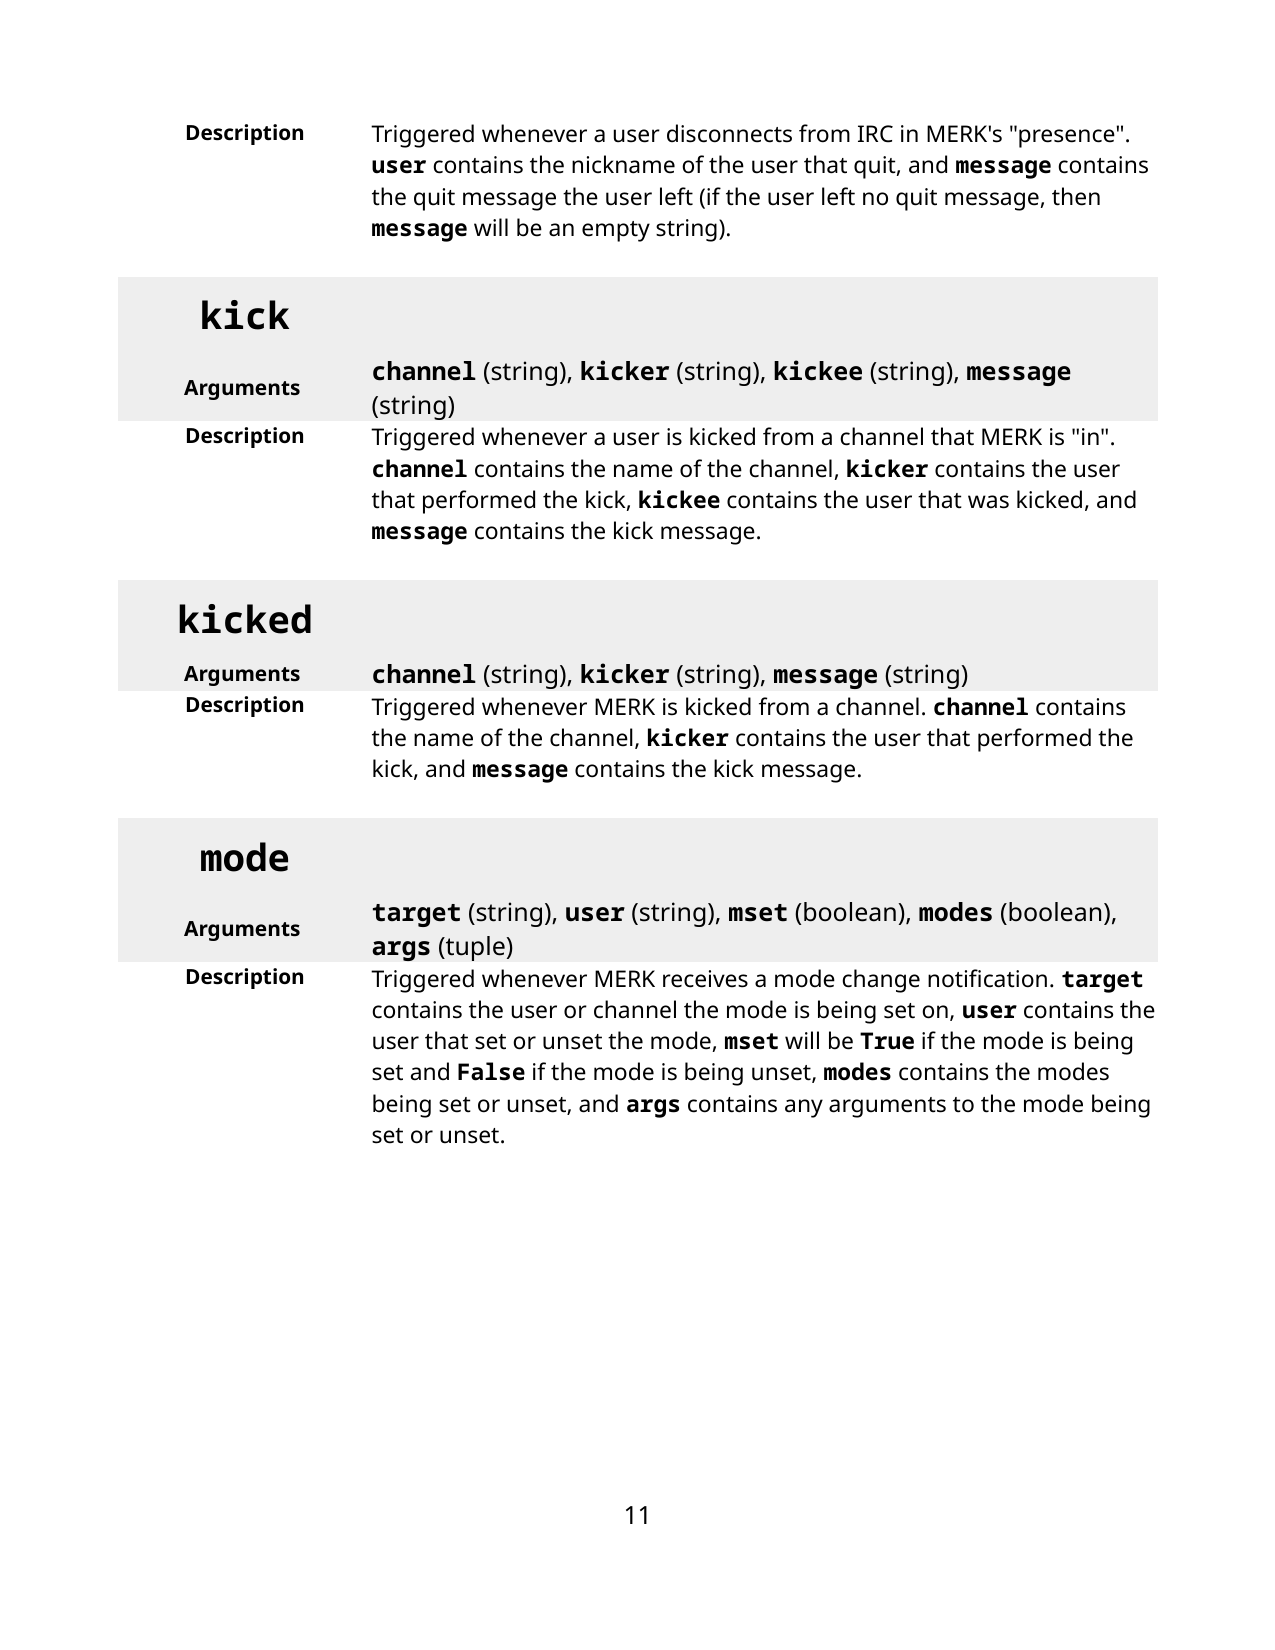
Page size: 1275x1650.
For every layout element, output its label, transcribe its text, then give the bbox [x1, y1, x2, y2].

table_header mode [118, 818, 371, 894]
table_header kicked [118, 580, 371, 656]
table_cell Description [118, 118, 371, 243]
table_cell Description [118, 421, 371, 546]
table_cell channel (string), kicker (string), kickee (string), message (string) [371, 353, 1158, 421]
table_cell Triggered whenever MERK is kicked from a channel. channel contains the name of the channel, kicker contains the user that performed the kick, and message contains the kick message. [371, 691, 1158, 784]
table_cell target (string), user (string), mset (boolean), modes (boolean), args (tuple) [371, 894, 1158, 962]
table_cell Arguments [118, 894, 371, 962]
table_cell Description [118, 691, 371, 784]
table_header kick [118, 277, 371, 353]
table_header [371, 580, 1158, 656]
table_cell Triggered whenever a user is kicked from a channel that MERK is "in". channel contains the name of the channel, kicker contains the user that performed the kick, kickee contains the user that was kicked, and message contains the kick message. [371, 421, 1158, 546]
table_cell channel (string), kicker (string), message (string) [371, 656, 1158, 691]
table_cell Arguments [118, 353, 371, 421]
table_cell Arguments [118, 656, 371, 691]
table_cell Triggered whenever a user disconnects from IRC in MERK's "presence". user contains the nickname of the user that quit, and message contains the quit message the user left (if the user left no quit message, then message will be an empty string). [371, 118, 1158, 243]
table_cell Triggered whenever MERK receives a mode change notification. target contains the user or channel the mode is being set on, user contains the user that set or unset the mode, mset will be True if the mode is being set and False if the mode is being unset, modes contains the modes being set or unset, and args contains any arguments to the mode being set or unset. [371, 963, 1158, 1150]
table_cell Description [118, 963, 371, 1150]
table_header [371, 818, 1158, 894]
table_header [371, 277, 1158, 353]
